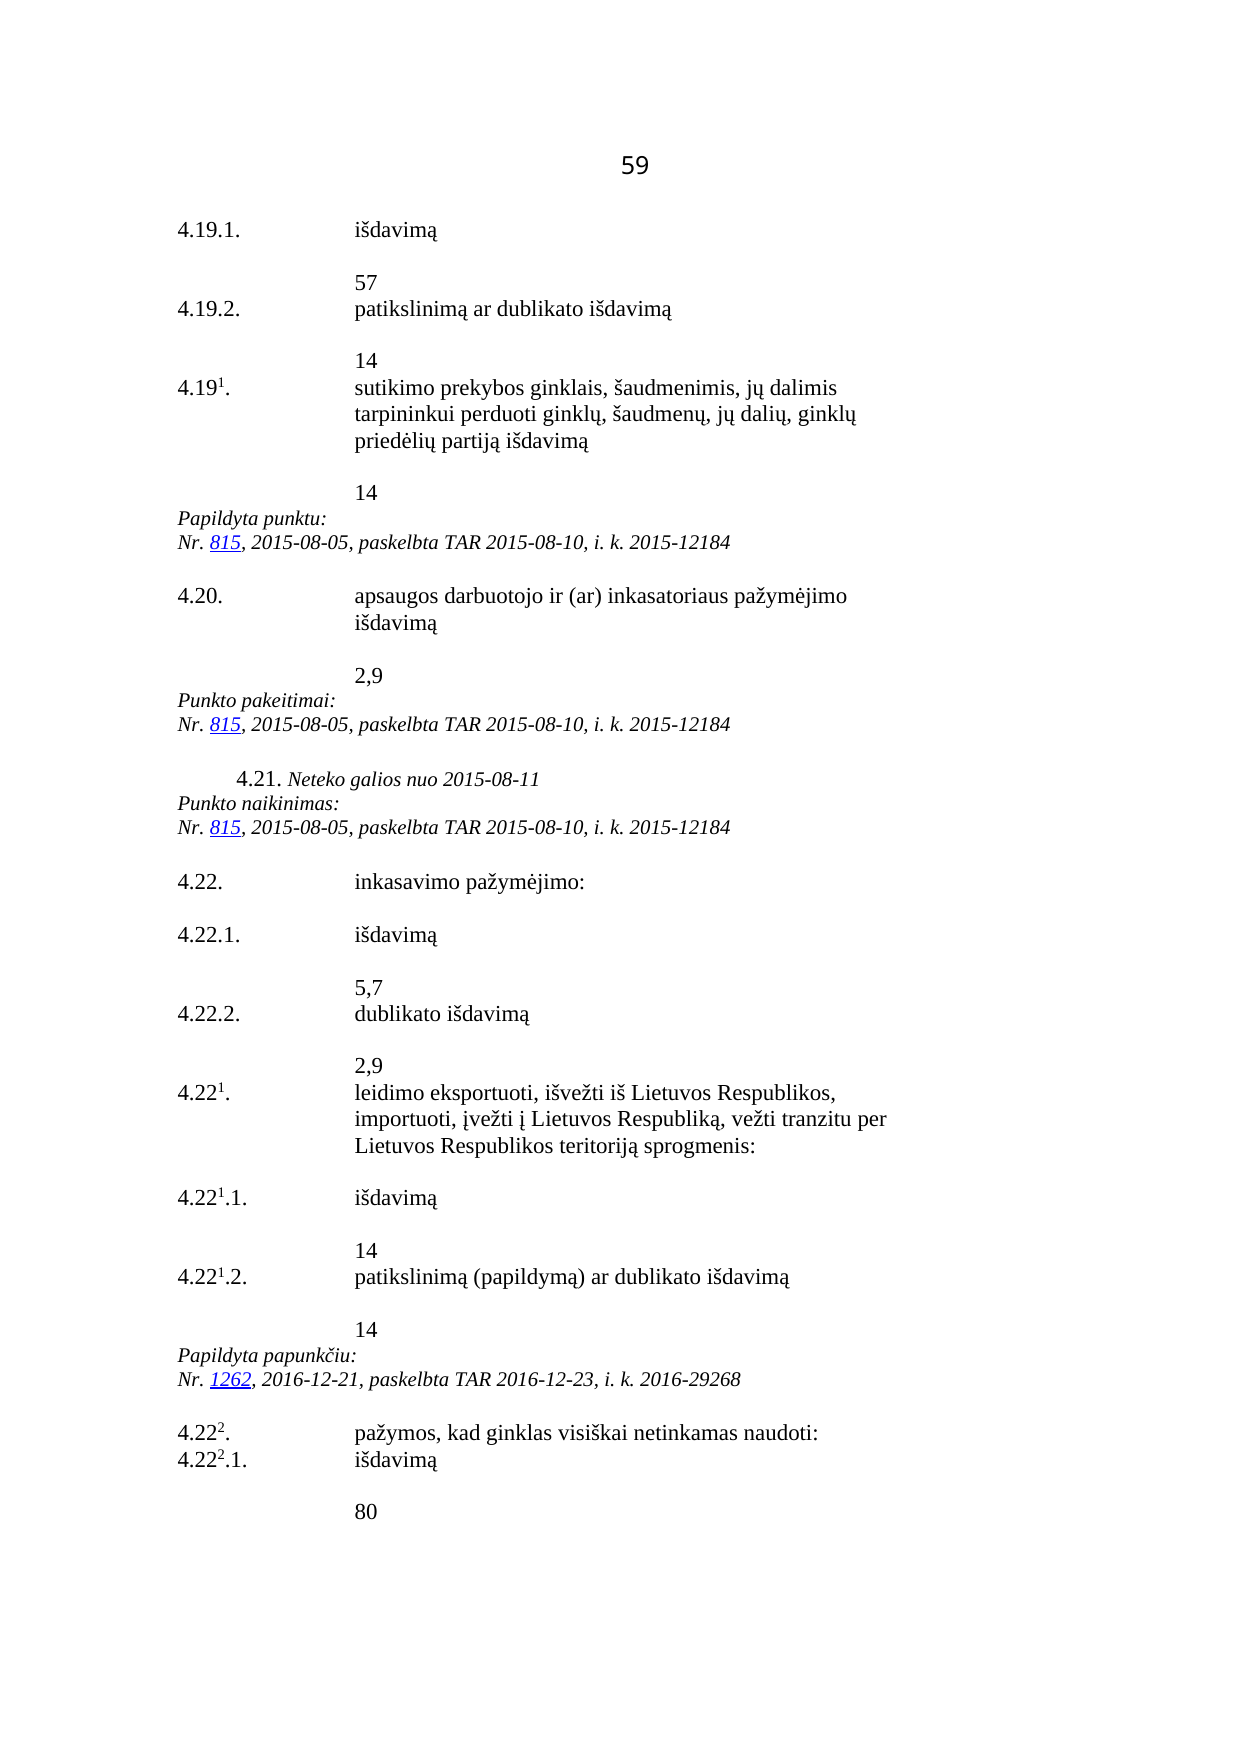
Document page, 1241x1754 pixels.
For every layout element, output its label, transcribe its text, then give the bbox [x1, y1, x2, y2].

text 4.19.2. patikslinimą ar dublikato išdavimą 14 [177, 295, 945, 374]
text 4.191. sutikimo prekybos ginklais, šaudmenimis, jų dalimis [177, 374, 945, 400]
text 4.22.1. išdavimą 5,7 [177, 921, 945, 1000]
text importuoti, įvežti į Lietuvos Respubliką, vežti tranzitu per [354, 1105, 945, 1132]
text 4.221.2. patikslinimą (papildymą) ar dublikato išdavimą 14 [177, 1263, 945, 1342]
text Nr. 815, 2015-08-05, paskelbta TAR 2015-08-10, i. k. 2015-12184 [177, 530, 1093, 554]
text 4.221.1. išdavimą 14 [177, 1184, 945, 1263]
text tarpininkui perduoti ginklų, šaudmenų, jų dalių, ginklų [354, 400, 945, 427]
text 4.221. leidimo eksportuoti, išvežti iš Lietuvos Respublikos, [177, 1079, 945, 1105]
text Papildyta papunkčiu: [177, 1342, 1093, 1367]
text 4.22.2. dublikato išdavimą 2,9 [177, 1000, 945, 1079]
text Punkto pakeitimai: [177, 688, 1093, 712]
text Nr. 815, 2015-08-05, paskelbta TAR 2015-08-10, i. k. 2015-12184 [177, 712, 1093, 736]
text Nr. 1262, 2016-12-21, paskelbta TAR 2016-12-23, i. k. 2016-29268 [177, 1367, 1093, 1391]
text 4.20. apsaugos darbuotojo ir (ar) inkasatoriaus pažymėjimo [177, 583, 945, 609]
text priedėlių partiją išdavimą 14 [354, 427, 945, 506]
text Lietuvos Respublikos teritoriją sprogmenis: [354, 1132, 945, 1184]
text išdavimą 2,9 [354, 609, 945, 688]
text Nr. 815, 2015-08-05, paskelbta TAR 2015-08-10, i. k. 2015-12184 [177, 815, 1093, 839]
text Punkto naikinimas: [177, 791, 1093, 815]
text 4.22. inkasavimo pažymėjimo: [177, 868, 945, 921]
text 4.222. pažymos, kad ginklas visiškai netinkamas naudoti: [177, 1419, 945, 1446]
text Papildyta punktu: [177, 506, 1093, 530]
text 4.19.1. išdavimą 57 [177, 216, 945, 295]
text 4.21. Neteko galios nuo 2015-08-11 [177, 765, 1093, 791]
text 4.222.1. išdavimą 80 [177, 1446, 945, 1525]
